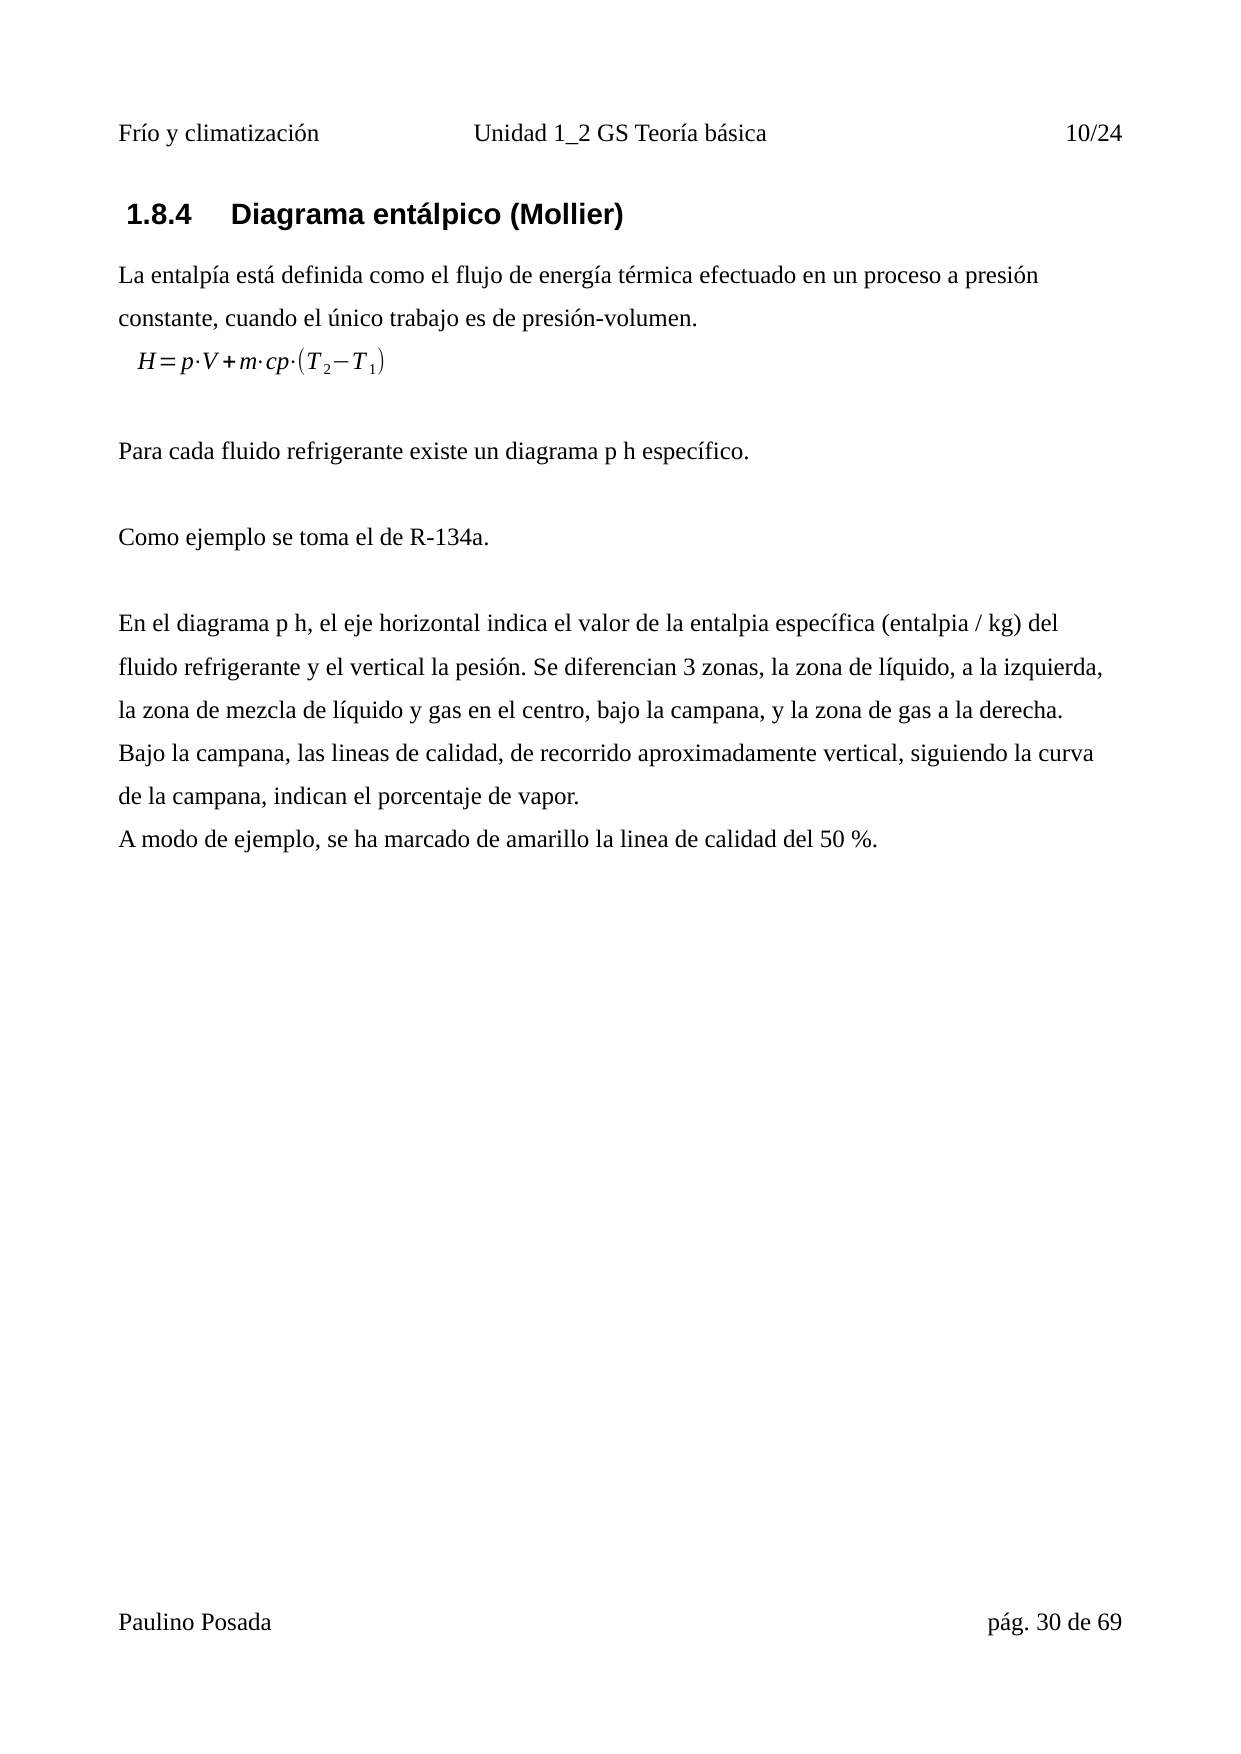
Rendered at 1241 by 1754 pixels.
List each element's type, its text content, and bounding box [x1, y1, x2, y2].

text A modo de ejemplo, se ha marcado de amarillo la linea de calidad del 50 %. [118, 824, 1122, 853]
text En el diagrama p h, el eje horizontal indica el valor de la entalpia específica (entalpia / kg) del fluido refrigerante y el vertical la pesión. Se diferencian 3 zonas, la zona de líquido, a la izquierda, la zona de mezcla de líquido y gas en el centro, bajo la campana, y la zona de gas a la derecha. [118, 608, 1122, 723]
subtitle Diagrama entálpico (Mollier) [118, 197, 1122, 231]
text La entalpía está definida como el flujo de energía térmica efectuado en un proceso a presión constante, cuando el único trabajo es de presión-volumen. [118, 260, 1122, 332]
text Como ejemplo se toma el de R-134a. [118, 522, 1122, 551]
text Para cada fluido refrigerante existe un diagrama p h específico. [118, 436, 1122, 465]
text Bajo la campana, las lineas de calidad, de recorrido aproximadamente vertical, siguiendo la curva de la campana, indican el porcentaje de vapor. [118, 738, 1122, 810]
